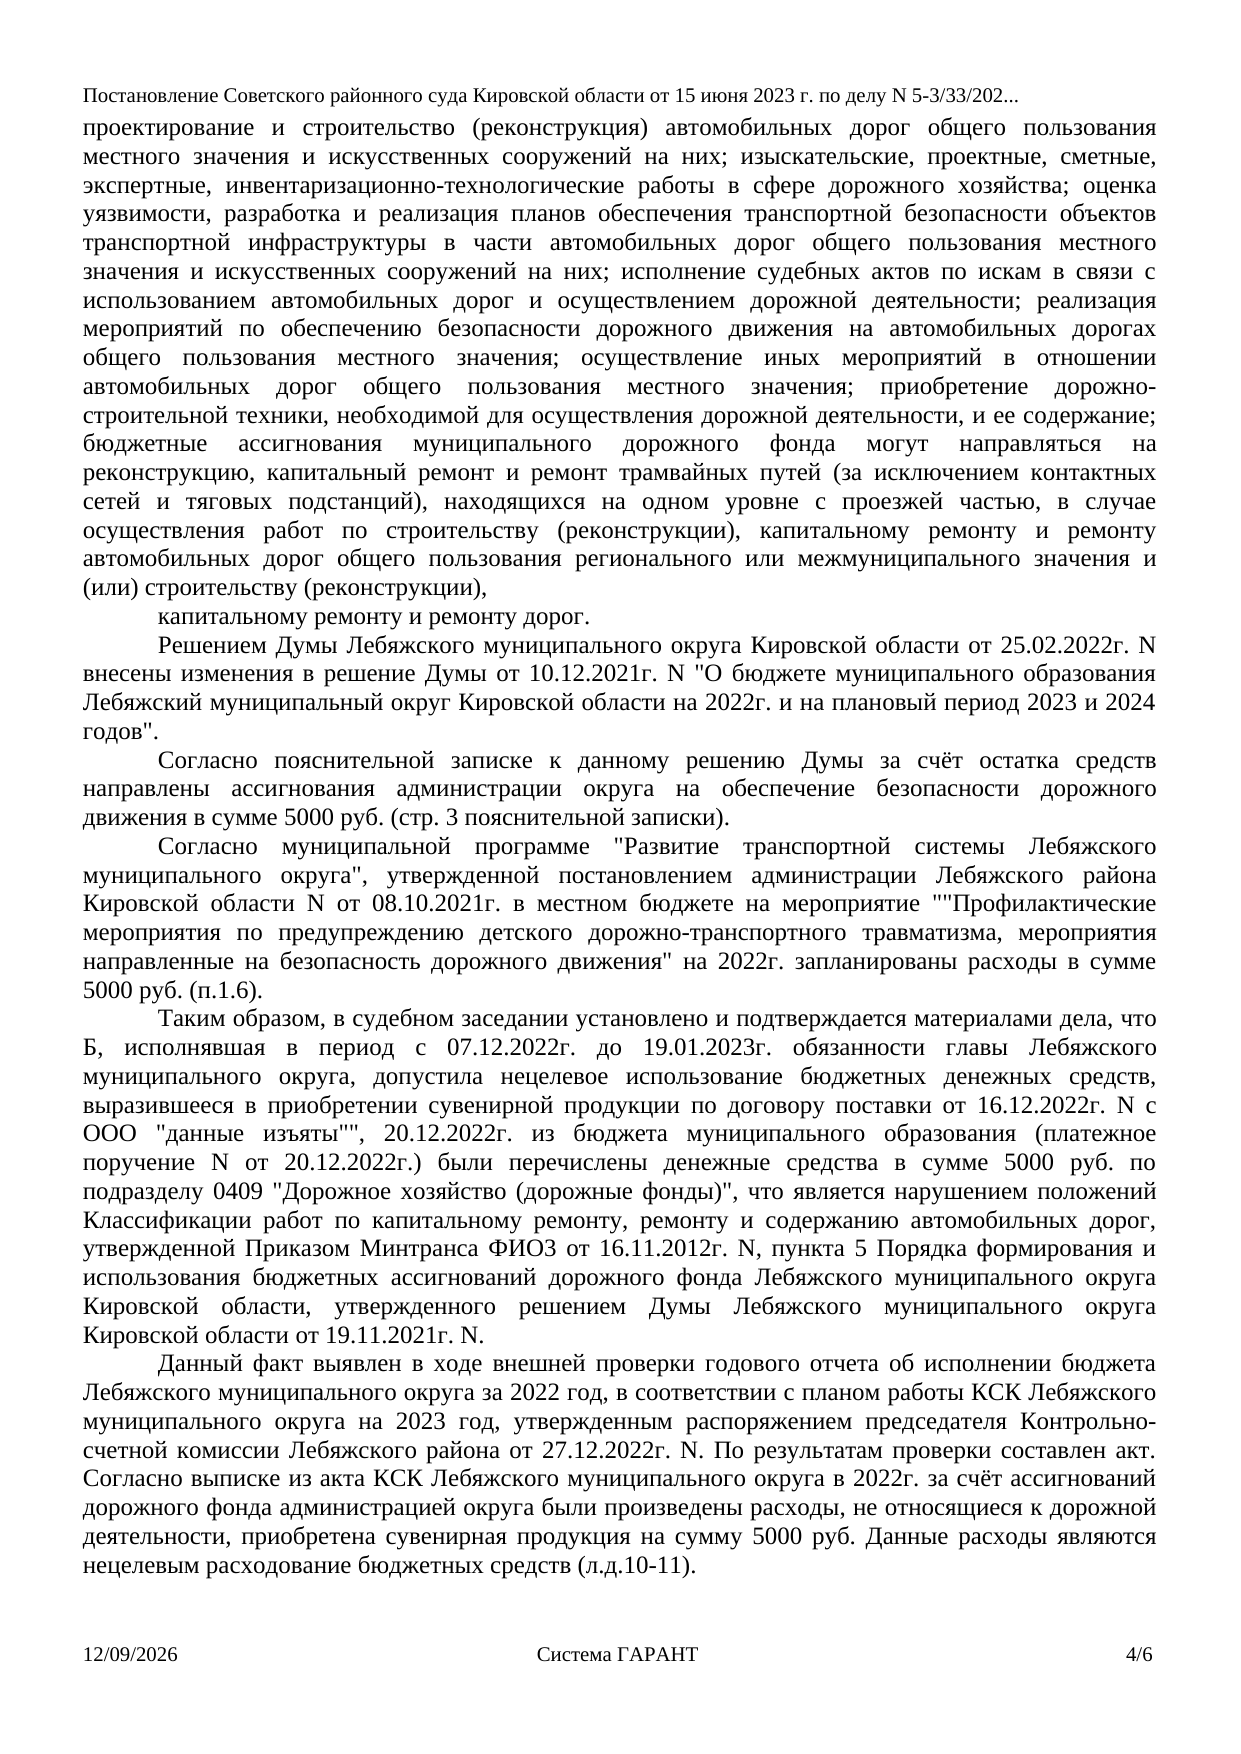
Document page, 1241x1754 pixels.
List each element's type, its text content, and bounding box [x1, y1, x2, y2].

text проектирование и строительство (реконструкция) автомобильных дорог общего пользования местного значения и искусственных сооружений на них; изыскательские, проектные, сметные, экспертные, инвентаризационно-технологические работы в сфере дорожного хозяйства; оценка уязвимости, разработка и реализация планов обеспечения транспортной безопасности объектов транспортной инфраструктуры в части автомобильных дорог общего пользования местного значения и искусственных сооружений на них; исполнение судебных актов по искам в связи с использованием автомобильных дорог и осуществлением дорожной деятельности; реализация мероприятий по обеспечению безопасности дорожного движения на автомобильных дорогах общего пользования местного значения; осуществление иных мероприятий в отношении автомобильных дорог общего пользования местного значения; приобретение дорожно-строительной техники, необходимой для осуществления дорожной деятельности, и ее содержание; бюджетные ассигнования муниципального дорожного фонда могут направляться на реконструкцию, капитальный ремонт и ремонт трамвайных путей (за исключением контактных сетей и тяговых подстанций), находящихся на одном уровне с проезжей частью, в случае осуществления работ по строительству (реконструкции), капитальному ремонту и ремонту автомобильных дорог общего пользования регионального или межмуниципального значения и (или) строительству (реконструкции), [83, 112, 1157, 601]
text Согласно муниципальной программе "Развитие транспортной системы Лебяжского муниципального округа", утвержденной постановлением администрации Лебяжского района Кировской области N от 08.10.2021г. в местном бюджете на мероприятие ""Профилактические мероприятия по предупреждению детского дорожно-транспортного травматизма, мероприятия направленные на безопасность дорожного движения" на 2022г. запланированы расходы в сумме 5000 руб. (п.1.6). [83, 831, 1157, 1003]
text Решением Думы Лебяжского муниципального округа Кировской области от 25.02.2022г. N внесены изменения в решение Думы от 10.12.2021г. N "О бюджете муниципального образования Лебяжский муниципальный округ Кировской области на 2022г. и на плановый период 2023 и 2024 годов". [83, 630, 1157, 745]
text Таким образом, в судебном заседании установлено и подтверждается материалами дела, что Б, исполнявшая в период с 07.12.2022г. до 19.01.2023г. обязанности главы Лебяжского муниципального округа, допустила нецелевое использование бюджетных денежных средств, выразившееся в приобретении сувенирной продукции по договору поставки от 16.12.2022г. N с ООО "данные изъяты"", 20.12.2022г. из бюджета муниципального образования (платежное поручение N от 20.12.2022г.) были перечислены денежные средства в сумме 5000 руб. по подразделу 0409 "Дорожное хозяйство (дорожные фонды)", что является нарушением положений Классификации работ по капитальному ремонту, ремонту и содержанию автомобильных дорог, утвержденной Приказом Минтранса ФИО3 от 16.11.2012г. N, пункта 5 Порядка формирования и использования бюджетных ассигнований дорожного фонда Лебяжского муниципального округа Кировской области, утвержденного решением Думы Лебяжского муниципального округа Кировской области от 19.11.2021г. N. [83, 1003, 1157, 1348]
text Данный факт выявлен в ходе внешней проверки годового отчета об исполнении бюджета Лебяжского муниципального округа за 2022 год, в соответствии с планом работы КСК Лебяжского муниципального округа на 2023 год, утвержденным распоряжением председателя Контрольно-счетной комиссии Лебяжского района от 27.12.2022г. N. По результатам проверки составлен акт. Согласно выписке из акта КСК Лебяжского муниципального округа в 2022г. за счёт ассигнований дорожного фонда администрацией округа были произведены расходы, не относящиеся к дорожной деятельности, приобретена сувенирная продукция на сумму 5000 руб. Данные расходы являются нецелевым расходование бюджетных средств (л.д.10-11). [83, 1348, 1157, 1578]
text капитальному ремонту и ремонту дорог. [83, 601, 1157, 630]
text Согласно пояснительной записке к данному решению Думы за счёт остатка средств направлены ассигнования администрации округа на обеспечение безопасности дорожного движения в сумме 5000 руб. (стр. 3 пояснительной записки). [83, 745, 1157, 831]
